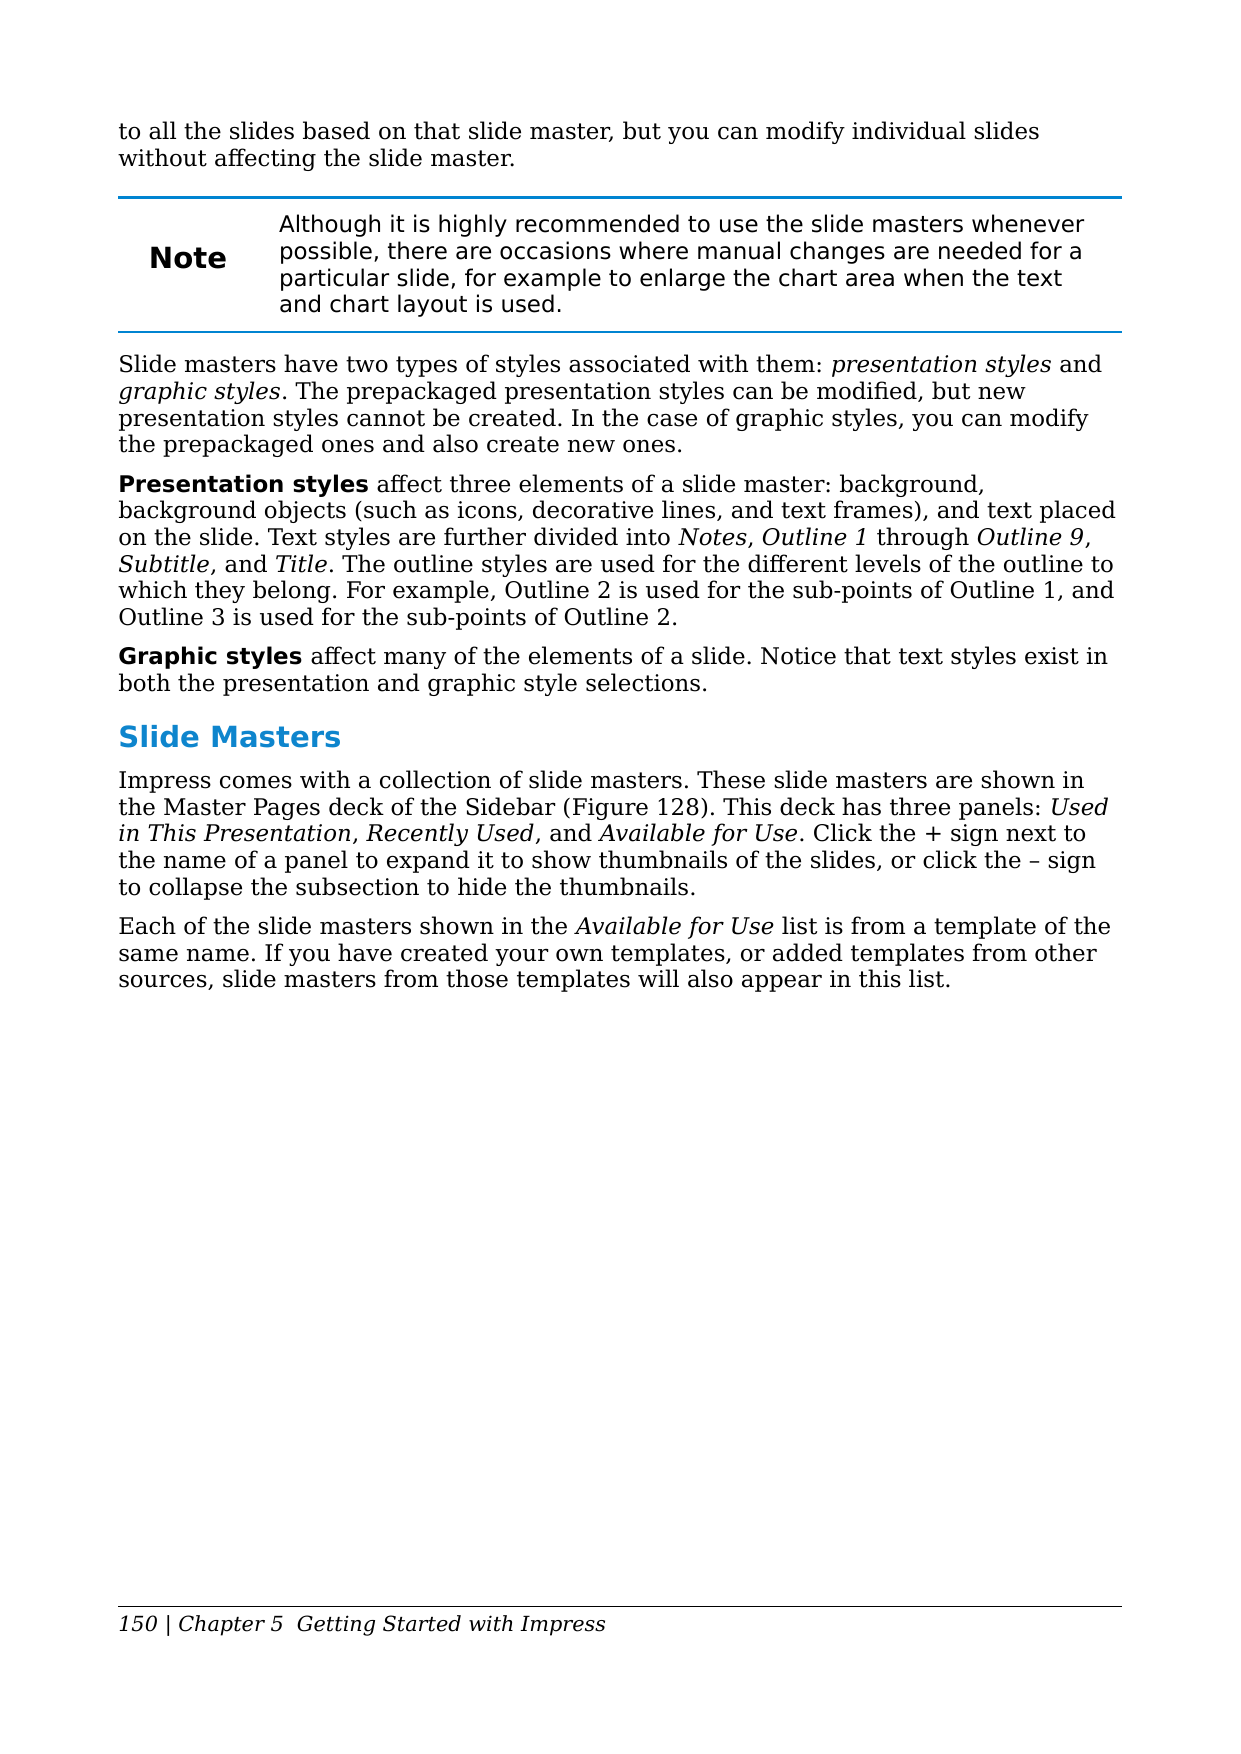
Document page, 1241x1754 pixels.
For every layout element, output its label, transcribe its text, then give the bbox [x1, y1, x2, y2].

text Slide masters have two types of styles associated with them: presentation styles and graphic styles. The prepackaged presentation styles can be modified, but new presentation styles cannot be created. In the case of graphic styles, you can modify the prepackaged ones and also create new ones. [118, 352, 1122, 458]
text Graphic styles affect many of the elements of a slide. Notice that text styles exist in both the presentation and graphic style selections. [118, 643, 1122, 697]
table_header Although it is highly recommended to use the slide masters whenever possible, there are occasions where manual changes are needed for a particular slide, for example to enlarge the chart area when the text and chart layout is used. [258, 199, 1122, 331]
subtitle Slide Masters [118, 721, 1122, 755]
text to all the slides based on that slide master, but you can modify individual slides without affecting the slide master. [118, 118, 1122, 171]
text Each of the slide masters shown in the Available for Use list is from a template of the same name. If you have created your own templates, or added templates from other sources, slide masters from those templates will also appear in this list. [118, 913, 1122, 993]
table_header Note [118, 199, 257, 331]
text Impress comes with a collection of slide masters. These slide masters are shown in the Master Pages deck of the Sidebar (Figure 128). This deck has three panels: Used in This Presentation, Recently Used, and Available for Use. Click the + sign next to the name of a panel to expand it to show thumbnails of the slides, or click the – sign to collapse the subsection to hide the thumbnails. [118, 767, 1122, 901]
text Presentation styles affect three elements of a slide master: background, background objects (such as icons, decorative lines, and text frames), and text placed on the slide. Text styles are further divided into Notes, Outline 1 through Outline 9, Subtitle, and Title. The outline styles are used for the different levels of the outline to which they belong. For example, Outline 2 is used for the sub-points of Outline 1, and Outline 3 is used for the sub-points of Outline 2. [118, 471, 1122, 631]
